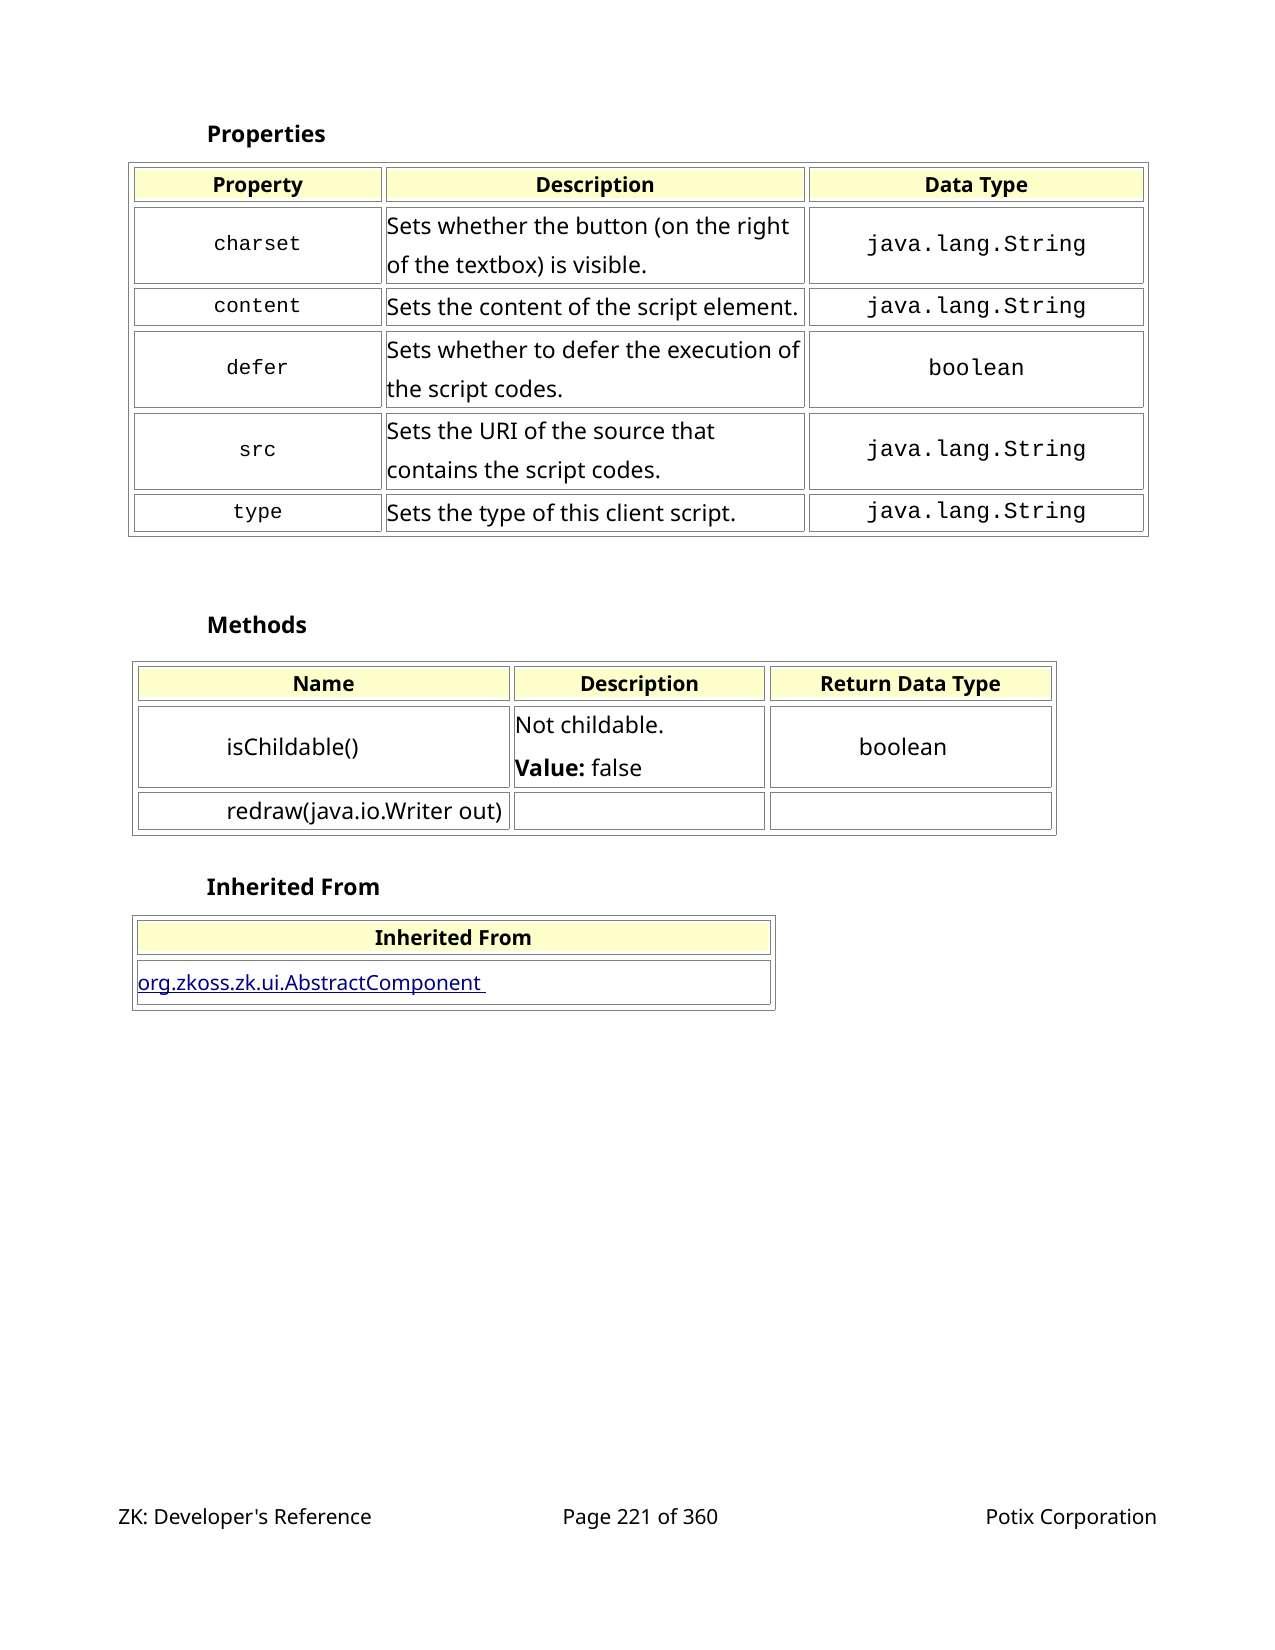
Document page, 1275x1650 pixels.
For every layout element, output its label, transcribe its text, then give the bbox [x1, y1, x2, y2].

table_header Data Type [806, 163, 1146, 201]
table_header Inherited From [134, 916, 772, 954]
table_cell org.zkoss.zk.ui.AbstractComponent [134, 954, 772, 1004]
table_header Description [384, 163, 806, 201]
table_cell content [131, 283, 383, 325]
table_cell charset [131, 201, 383, 283]
table_cell Sets whether the button (on the right of the textbox) is visible. [384, 201, 806, 283]
table_cell [771, 793, 1051, 829]
table_cell java.lang.String [806, 201, 1146, 283]
table_cell redraw(java.io.Writer out) [135, 787, 512, 829]
table_cell Sets the URI of the source that contains the script codes. [384, 407, 806, 488]
table_header Name [135, 662, 512, 700]
table_header Property [131, 163, 383, 201]
table_cell [515, 793, 764, 829]
table_cell isChildable() [135, 700, 512, 787]
table_cell type [131, 489, 383, 531]
text Methods [207, 609, 1157, 640]
table_cell defer [131, 325, 383, 407]
table_cell java.lang.String [806, 283, 1146, 325]
table_header Return Data Type [767, 662, 1053, 700]
table_cell [767, 787, 1053, 829]
table_cell java.lang.String [806, 407, 1146, 488]
table_cell boolean [767, 700, 1053, 787]
subtitle Inherited From [207, 871, 1157, 902]
table_cell boolean [806, 325, 1146, 407]
subtitle Properties [207, 118, 1157, 149]
table_cell Sets the content of the script element. [384, 283, 806, 325]
table_cell Sets whether to defer the execution of the script codes. [384, 325, 806, 407]
table_cell Not childable. Value: false [512, 700, 767, 787]
table_header Description [512, 662, 767, 700]
table_cell java.lang.String [806, 489, 1146, 531]
table_cell src [131, 407, 383, 488]
table_cell [512, 787, 767, 829]
table_cell Sets the type of this client script. [384, 489, 806, 531]
